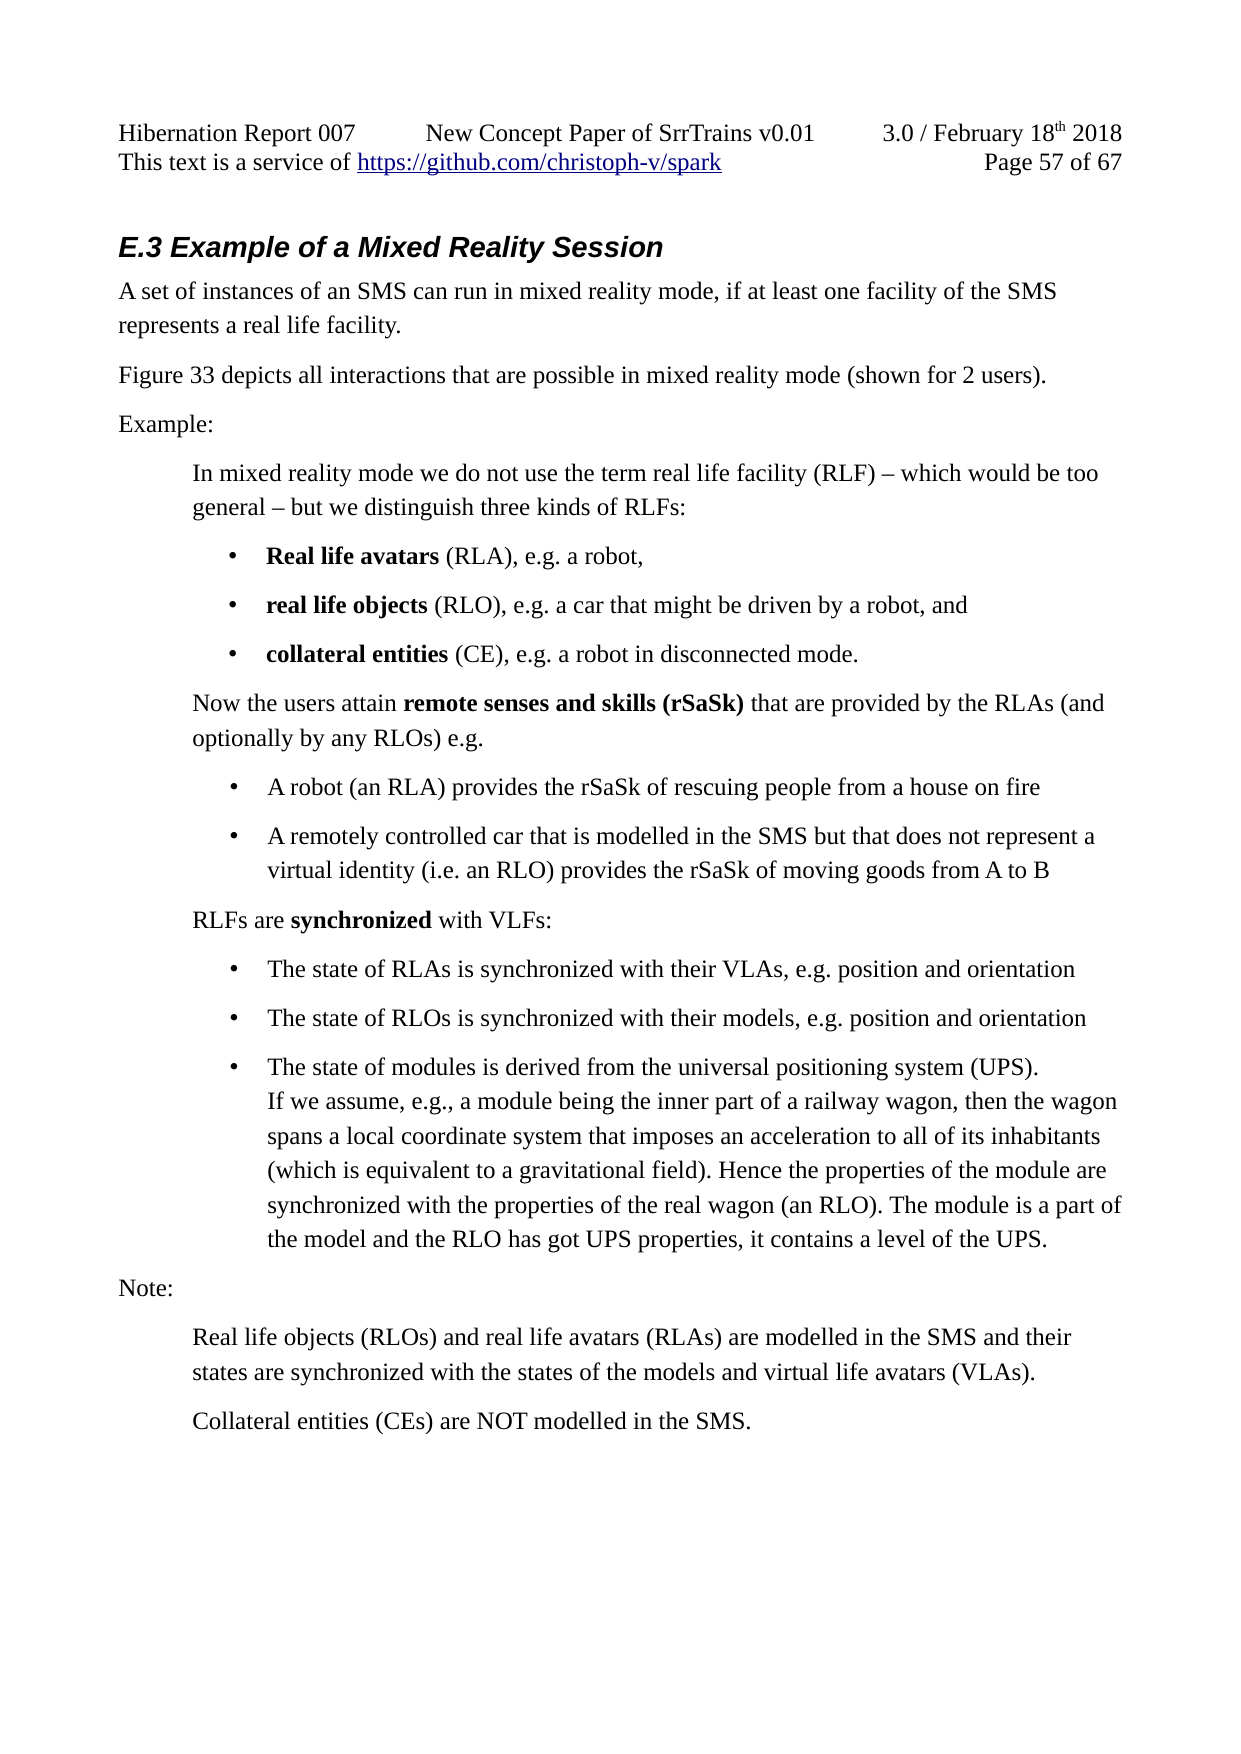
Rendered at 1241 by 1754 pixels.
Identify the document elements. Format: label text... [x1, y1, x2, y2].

list The state of modules is derived from the universal positioning system (UPS). If we assume, e.g., a module being the inner part of a railway wagon, then the wagon spans a local coordinate system that imposes an acceleration to all of its inhabitants (which is equivalent to a gravitational field). Hence the properties of the module are synchronized with the properties of the real wagon (an RLO). The module is a part of the model and the RLO has got UPS properties, it contains a level of the UPS. [229, 1052, 1122, 1253]
list Real life avatars (RLA), e.g. a robot, [228, 541, 1122, 570]
text Figure 33 depicts all interactions that are possible in mixed reality mode (shown for 2 users). [118, 360, 1122, 388]
list A robot (an RLA) provides the rSaSk of rescuing people from a house on fire [229, 772, 1122, 801]
text Now the users attain remote senses and skills (rSaSk) that are provided by the RLAs (and optionally by any RLOs) e.g. [192, 688, 1122, 752]
list collateral entities (CE), e.g. a robot in disconnected mode. [228, 639, 1122, 668]
text Collateral entities (CEs) are NOT modelled in the SMS. [192, 1406, 1122, 1435]
text RLFs are synchronized with VLFs: [192, 905, 1122, 933]
list The state of RLAs is synchronized with their VLAs, e.g. position and orientation [229, 954, 1122, 982]
list real life objects (RLO), e.g. a car that might be driven by a robot, and [228, 590, 1122, 619]
text In mixed reality mode we do not use the term real life facility (RLF) – which would be too general – but we distinguish three kinds of RLFs: [192, 458, 1122, 521]
text Real life objects (RLOs) and real life avatars (RLAs) are modelled in the SMS and their states are synchronized with the states of the models and virtual life avatars (VLAs). [192, 1322, 1122, 1386]
text Note: [118, 1273, 1122, 1302]
list A remotely controlled car that is modelled in the SMS but that does not represent a virtual identity (i.e. an RLO) provides the rSaSk of moving goods from A to B [229, 821, 1122, 884]
text A set of instances of an SMS can run in mixed reality mode, if at least one facility of the SMS represents a real life facility. [118, 276, 1122, 339]
list The state of RLOs is synchronized with their models, e.g. position and orientation [229, 1003, 1122, 1032]
subtitle E.3 Example of a Mixed Reality Session [118, 230, 1122, 264]
text Example: [118, 409, 1122, 437]
